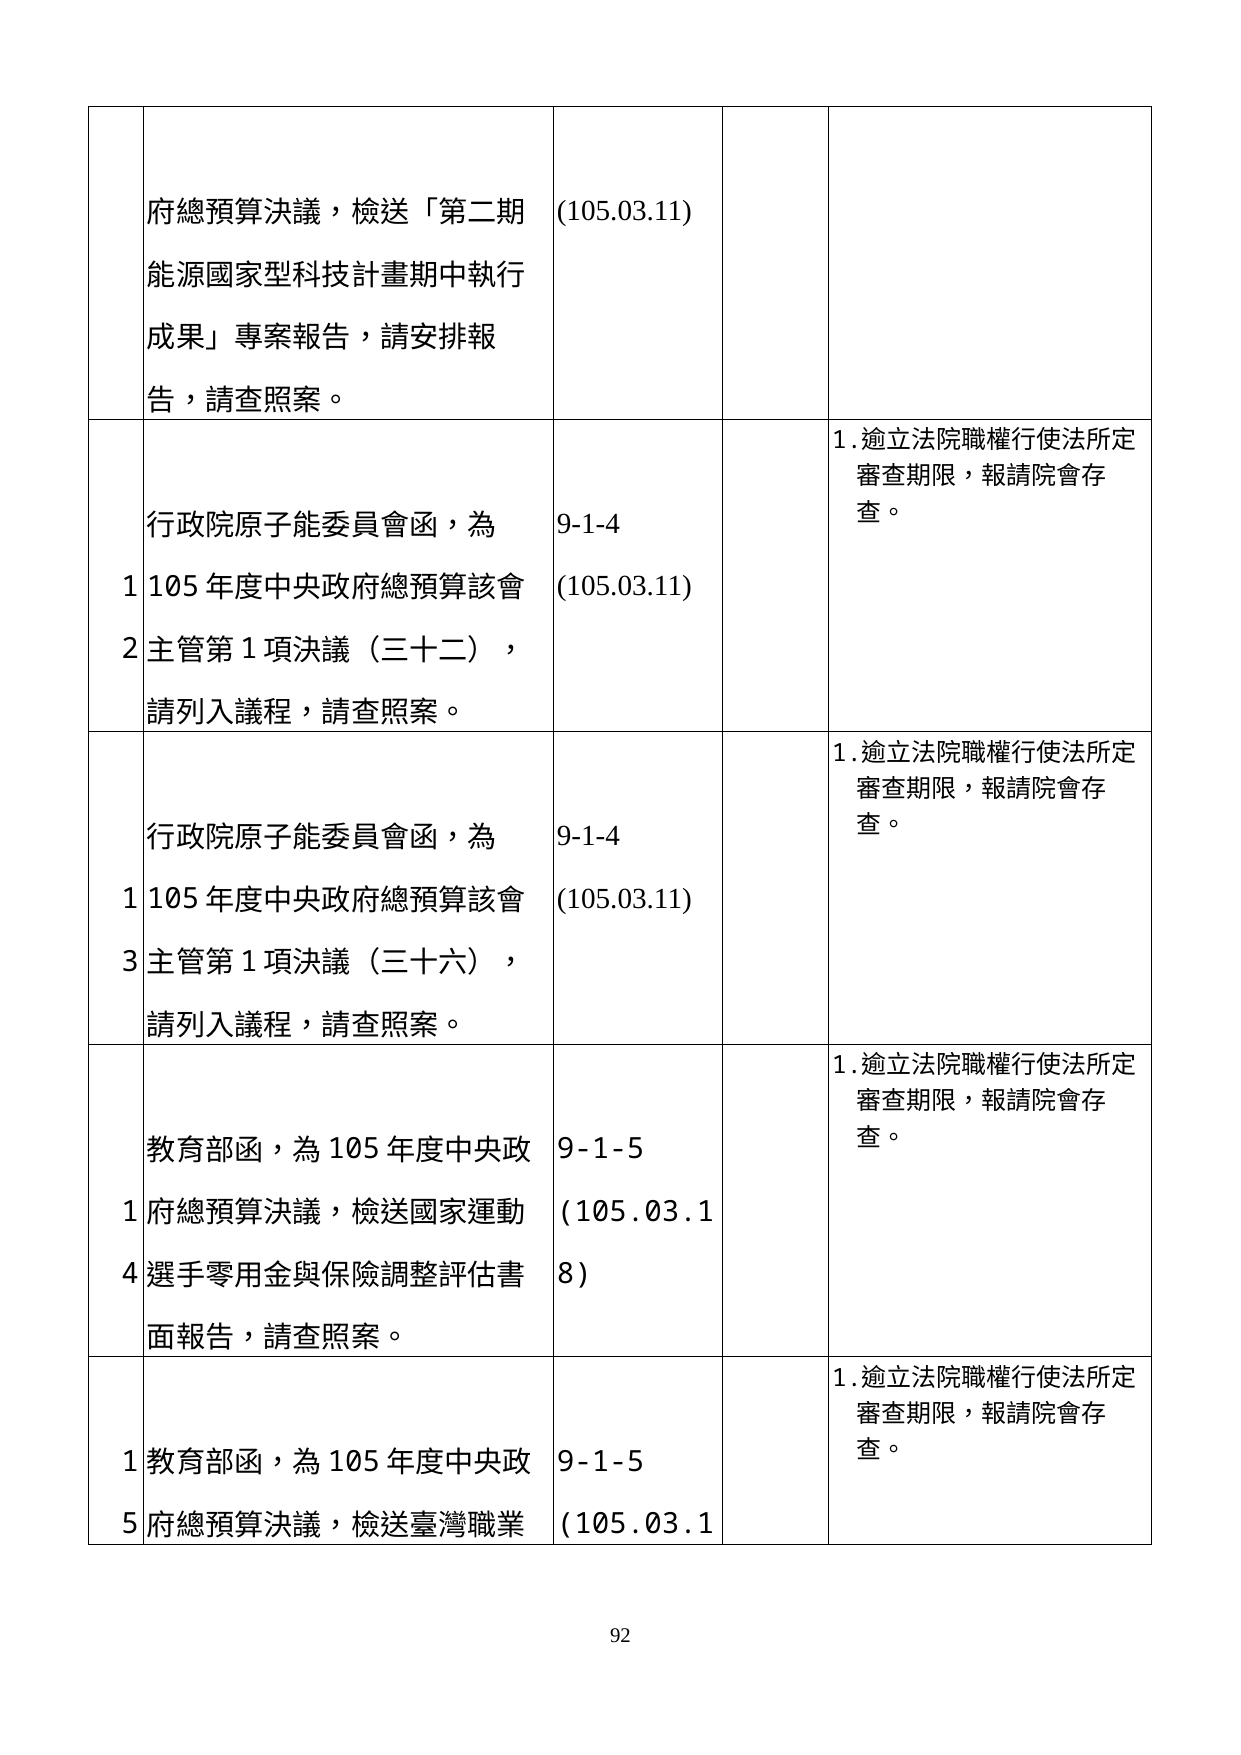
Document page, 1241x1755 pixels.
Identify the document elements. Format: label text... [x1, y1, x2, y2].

table_cell 行政院原子能委員會函，為105年度中央政府總預算該會主管第1項決議（三十二），請列入議程，請查照案。 [144, 420, 553, 731]
table_cell [723, 732, 828, 1043]
table_cell [89, 1357, 143, 1543]
table_cell [723, 107, 828, 418]
table_cell [829, 107, 1151, 418]
table_cell [723, 1357, 828, 1543]
table_cell 府總預算決議，檢送「第二期能源國家型科技計畫期中執行成果」專案報告，請安排報告，請查照案。 [144, 107, 553, 418]
table_cell 1.逾立法院職權行使法所定審查期限，報請院會存查。 [829, 732, 1151, 1043]
table_cell 1.逾立法院職權行使法所定審查期限，報請院會存查。 [829, 1045, 1151, 1356]
table_cell 9-1-5 (105.03.1 [554, 1357, 722, 1543]
table_cell 行政院原子能委員會函，為105年度中央政府總預算該會主管第1項決議（三十六），請列入議程，請查照案。 [144, 732, 553, 1043]
table_cell 1.逾立法院職權行使法所定審查期限，報請院會存查。 [829, 420, 1151, 731]
table_cell 9-1-4 (105.03.11) [554, 732, 722, 1043]
table_cell [89, 732, 143, 1043]
table_cell 教育部函，為105年度中央政府總預算決議，檢送臺灣職業 [144, 1357, 553, 1543]
table_cell [89, 1045, 143, 1356]
table_cell 1.逾立法院職權行使法所定審查期限，報請院會存查。 [829, 1357, 1151, 1543]
table_cell 教育部函，為105年度中央政府總預算決議，檢送國家運動選手零用金與保險調整評估書面報告，請查照案。 [144, 1045, 553, 1356]
table_cell [89, 107, 143, 418]
table_cell [723, 1045, 828, 1356]
table_cell (105.03.11) [554, 107, 722, 418]
table_cell [723, 420, 828, 731]
table_cell 9-1-4 (105.03.11) [554, 420, 722, 731]
table_cell [89, 420, 143, 731]
table_cell 9-1-5 (105.03.18) [554, 1045, 722, 1356]
